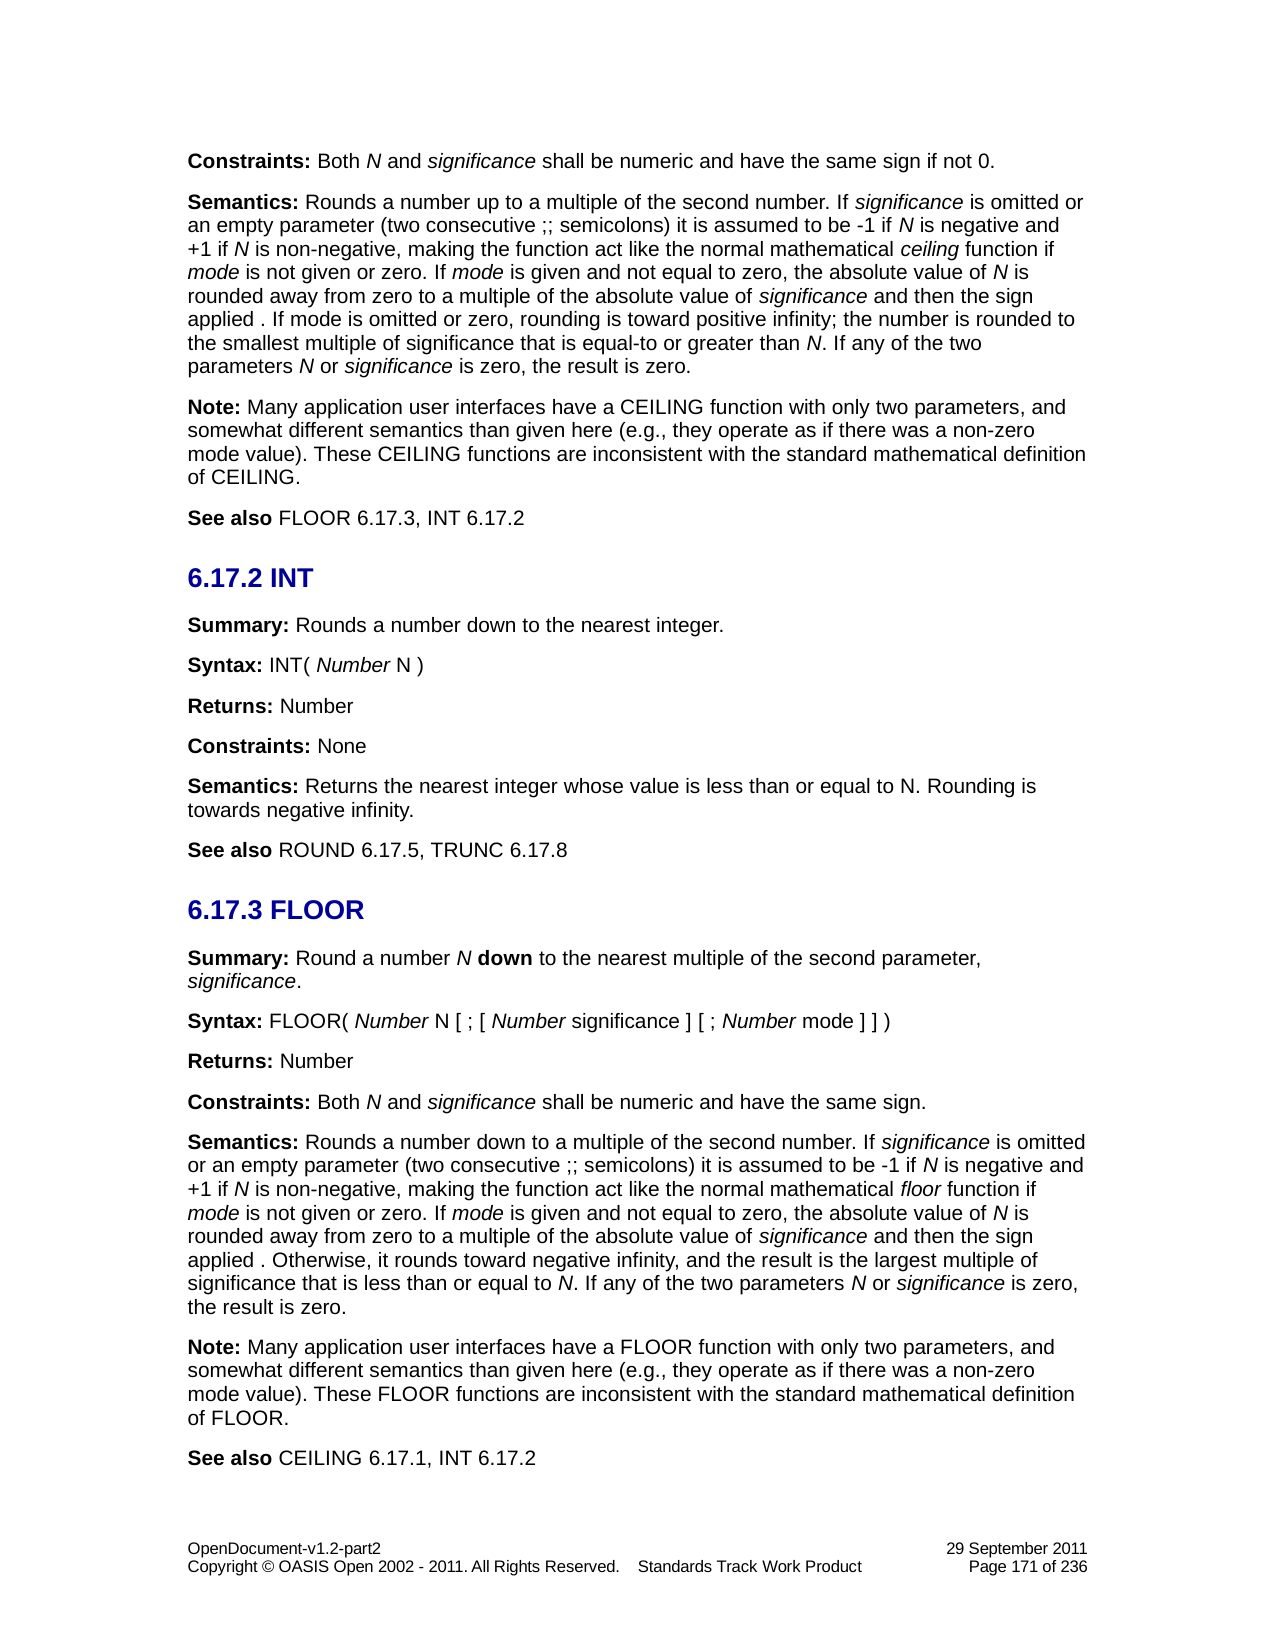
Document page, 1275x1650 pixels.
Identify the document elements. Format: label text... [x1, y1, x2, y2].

text Syntax: FLOOR( Number N [ ; [ Number significance ] [ ; Number mode ] ] ) [187, 1010, 1088, 1033]
text See also FLOOR 6.17.3, INT 6.17.2 [187, 506, 1088, 529]
subtitle FLOOR [187, 895, 1088, 925]
text Syntax: INT( Number N ) [187, 654, 1088, 677]
text Semantics: Returns the nearest integer whose value is less than or equal to N. Rounding is towards negative infinity. [187, 774, 1088, 822]
text Summary: Rounds a number down to the nearest integer. [187, 614, 1088, 637]
text Constraints: Both N and significance shall be numeric and have the same sign if not 0. [187, 150, 1088, 173]
text Note: Many application user interfaces have a FLOOR function with only two parameters, and somewhat different semantics than given here (e.g., they operate as if there was a non-zero mode value). These FLOOR functions are inconsistent with the standard mathematical definition of FLOOR. [187, 1335, 1088, 1429]
subtitle INT [187, 563, 1088, 593]
text Constraints: None [187, 734, 1088, 758]
text Returns: Number [187, 694, 1088, 718]
text Semantics: Rounds a number down to a multiple of the second number. If significance is omitted or an empty parameter (two consecutive ;; semicolons) it is assumed to be -1 if N is negative and +1 if N is non-negative, making the function act like the normal mathematical floor function if mode is not given or zero. If mode is given and not equal to zero, the absolute value of N is rounded away from zero to a multiple of the absolute value of significance and then the sign applied . Otherwise, it rounds toward negative infinity, and the result is the largest multiple of significance that is less than or equal to N. If any of the two parameters N or significance is zero, the result is zero. [187, 1130, 1088, 1319]
text Constraints: Both N and significance shall be numeric and have the same sign. [187, 1090, 1088, 1114]
text Summary: Round a number N down to the nearest multiple of the second parameter, significance. [187, 946, 1088, 993]
text See also ROUND 6.17.5, TRUNC 6.17.8 [187, 838, 1088, 862]
text Returns: Number [187, 1050, 1088, 1073]
text Note: Many application user interfaces have a CEILING function with only two parameters, and somewhat different semantics than given here (e.g., they operate as if there was a non-zero mode value). These CEILING functions are inconsistent with the standard mathematical definition of CEILING. [187, 395, 1088, 489]
text See also CEILING 6.17.1, INT 6.17.2 [187, 1446, 1088, 1470]
text Semantics: Rounds a number up to a multiple of the second number. If significance is omitted or an empty parameter (two consecutive ;; semicolons) it is assumed to be -1 if N is negative and +1 if N is non-negative, making the function act like the normal mathematical ceiling function if mode is not given or zero. If mode is given and not equal to zero, the absolute value of N is rounded away from zero to a multiple of the absolute value of significance and then the sign applied . If mode is omitted or zero, rounding is toward positive infinity; the number is rounded to the smallest multiple of significance that is equal-to or greater than N. If any of the two parameters N or significance is zero, the result is zero. [187, 190, 1088, 378]
